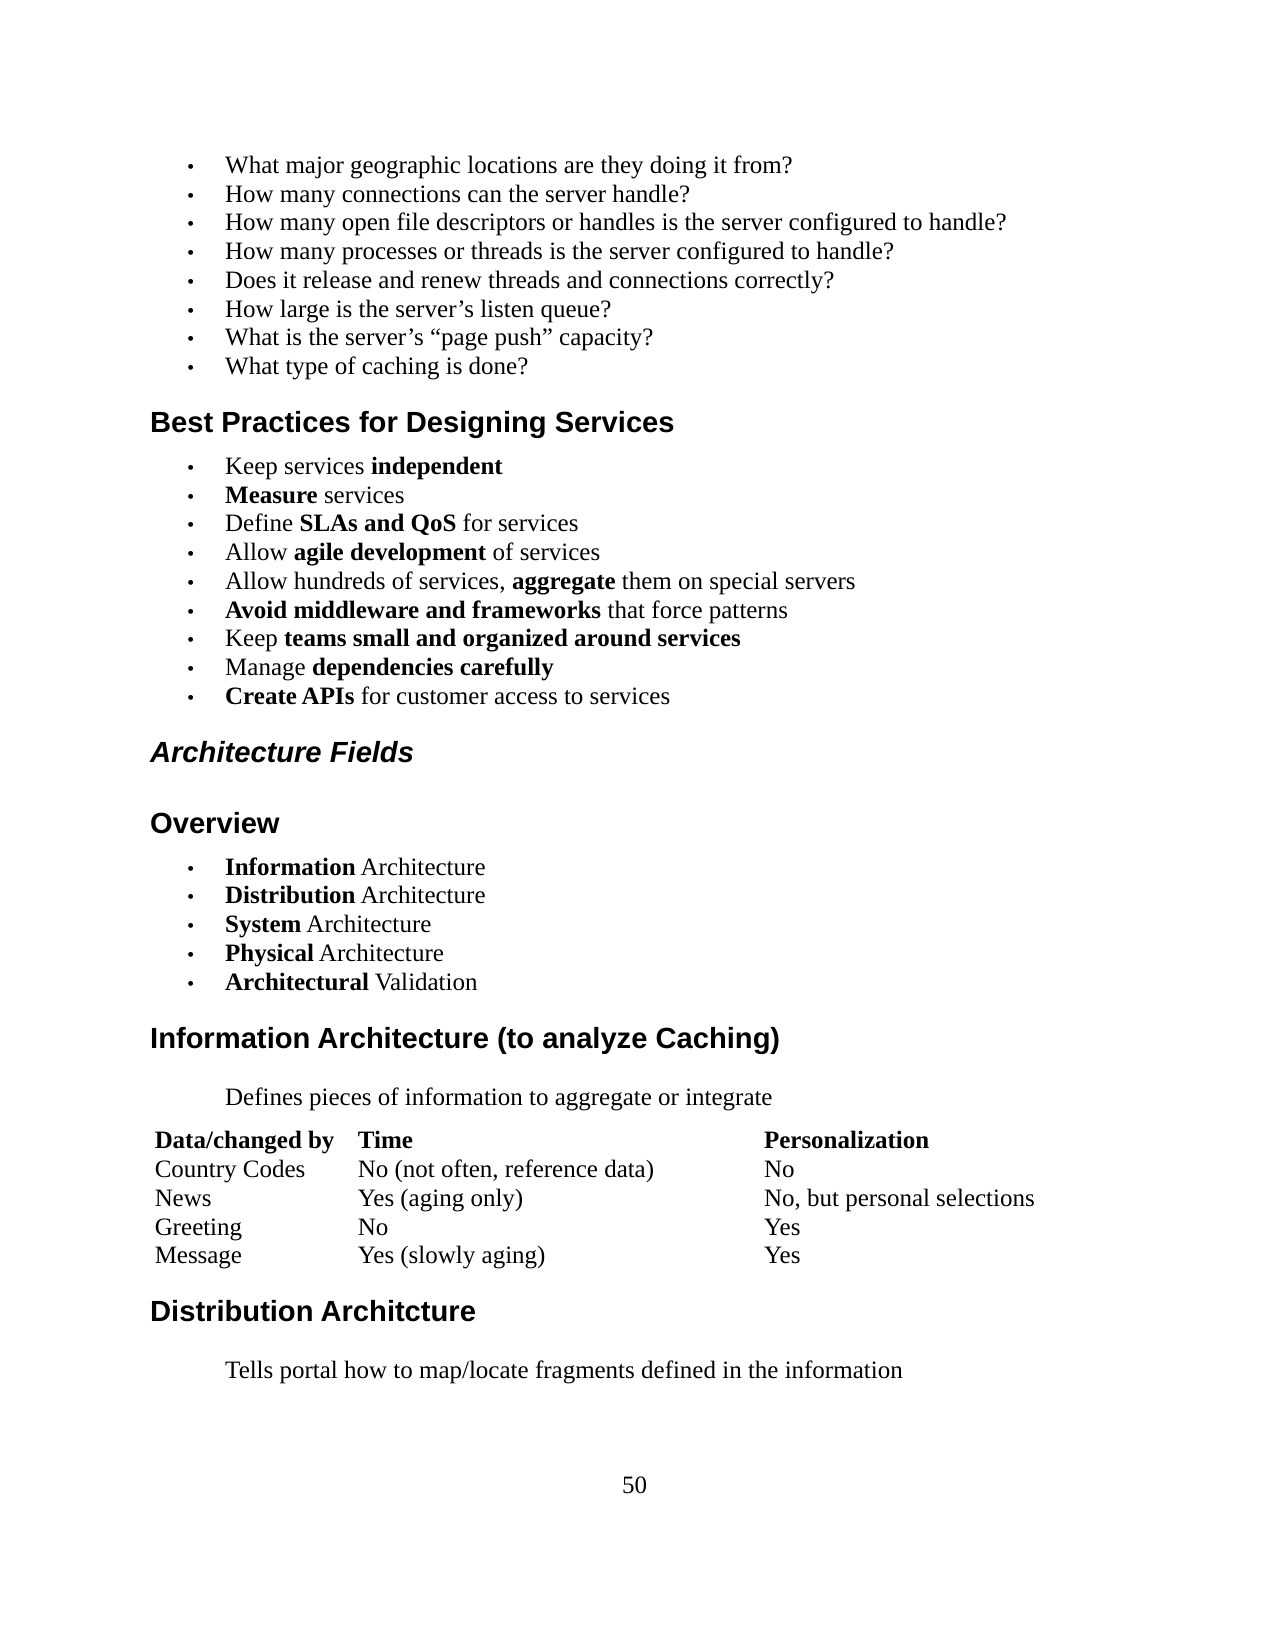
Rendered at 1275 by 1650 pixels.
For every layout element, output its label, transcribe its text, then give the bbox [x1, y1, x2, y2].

text Defines pieces of information to aggregate or integrate [225, 1082, 1125, 1110]
list Does it release and renew threads and connections correctly? [187, 265, 1125, 294]
table_header Data/changed by [150, 1125, 353, 1154]
list Avoid middleware and frameworks that force patterns [187, 595, 1125, 623]
list How large is the server’s listen queue? [187, 294, 1125, 322]
table_cell Yes [759, 1240, 1125, 1269]
list Allow hundreds of services, aggregate them on special servers [187, 566, 1125, 595]
table_cell Yes [759, 1212, 1125, 1240]
table_cell No [353, 1212, 759, 1240]
list How many connections can the server handle? [187, 179, 1125, 207]
list Architectural Validation [187, 967, 1125, 996]
subtitle Best Practices for Designing Services [150, 405, 1125, 438]
table_cell Country Codes [150, 1154, 353, 1183]
list Measure services [187, 480, 1125, 508]
list Information Architecture [187, 852, 1125, 881]
list System Architecture [187, 909, 1125, 938]
table_cell No (not often, reference data) [353, 1154, 759, 1183]
list Define SLAs and QoS for services [187, 508, 1125, 537]
list Keep teams small and organized around services [187, 623, 1125, 652]
list Manage dependencies carefully [187, 652, 1125, 681]
subtitle Information Architecture (to analyze Caching) [150, 1021, 1125, 1054]
table_cell No [759, 1154, 1125, 1183]
list How many open file descriptors or handles is the server configured to handle? [187, 207, 1125, 236]
table_cell News [150, 1183, 353, 1212]
table_cell Yes (slowly aging) [353, 1240, 759, 1269]
list What is the server’s “page push” capacity? [187, 322, 1125, 351]
table_header Personalization [759, 1125, 1125, 1154]
subtitle Architecture Fields [150, 735, 1125, 768]
list What type of caching is done? [187, 351, 1125, 380]
list Physical Architecture [187, 938, 1125, 967]
list How many processes or threads is the server configured to handle? [187, 236, 1125, 265]
text Tells portal how to map/locate fragments defined in the information [225, 1355, 1125, 1384]
list Allow agile development of services [187, 537, 1125, 566]
subtitle Overview [150, 806, 1125, 839]
table_cell No, but personal selections [759, 1183, 1125, 1212]
table_cell Message [150, 1240, 353, 1269]
table_header Time [353, 1125, 759, 1154]
list What major geographic locations are they doing it from? [187, 150, 1125, 179]
list Create APIs for customer access to services [187, 681, 1125, 710]
list Keep services independent [187, 451, 1125, 480]
list Distribution Architecture [187, 881, 1125, 909]
table_cell Yes (aging only) [353, 1183, 759, 1212]
subtitle Distribution Architcture [150, 1294, 1125, 1328]
table_cell Greeting [150, 1212, 353, 1240]
